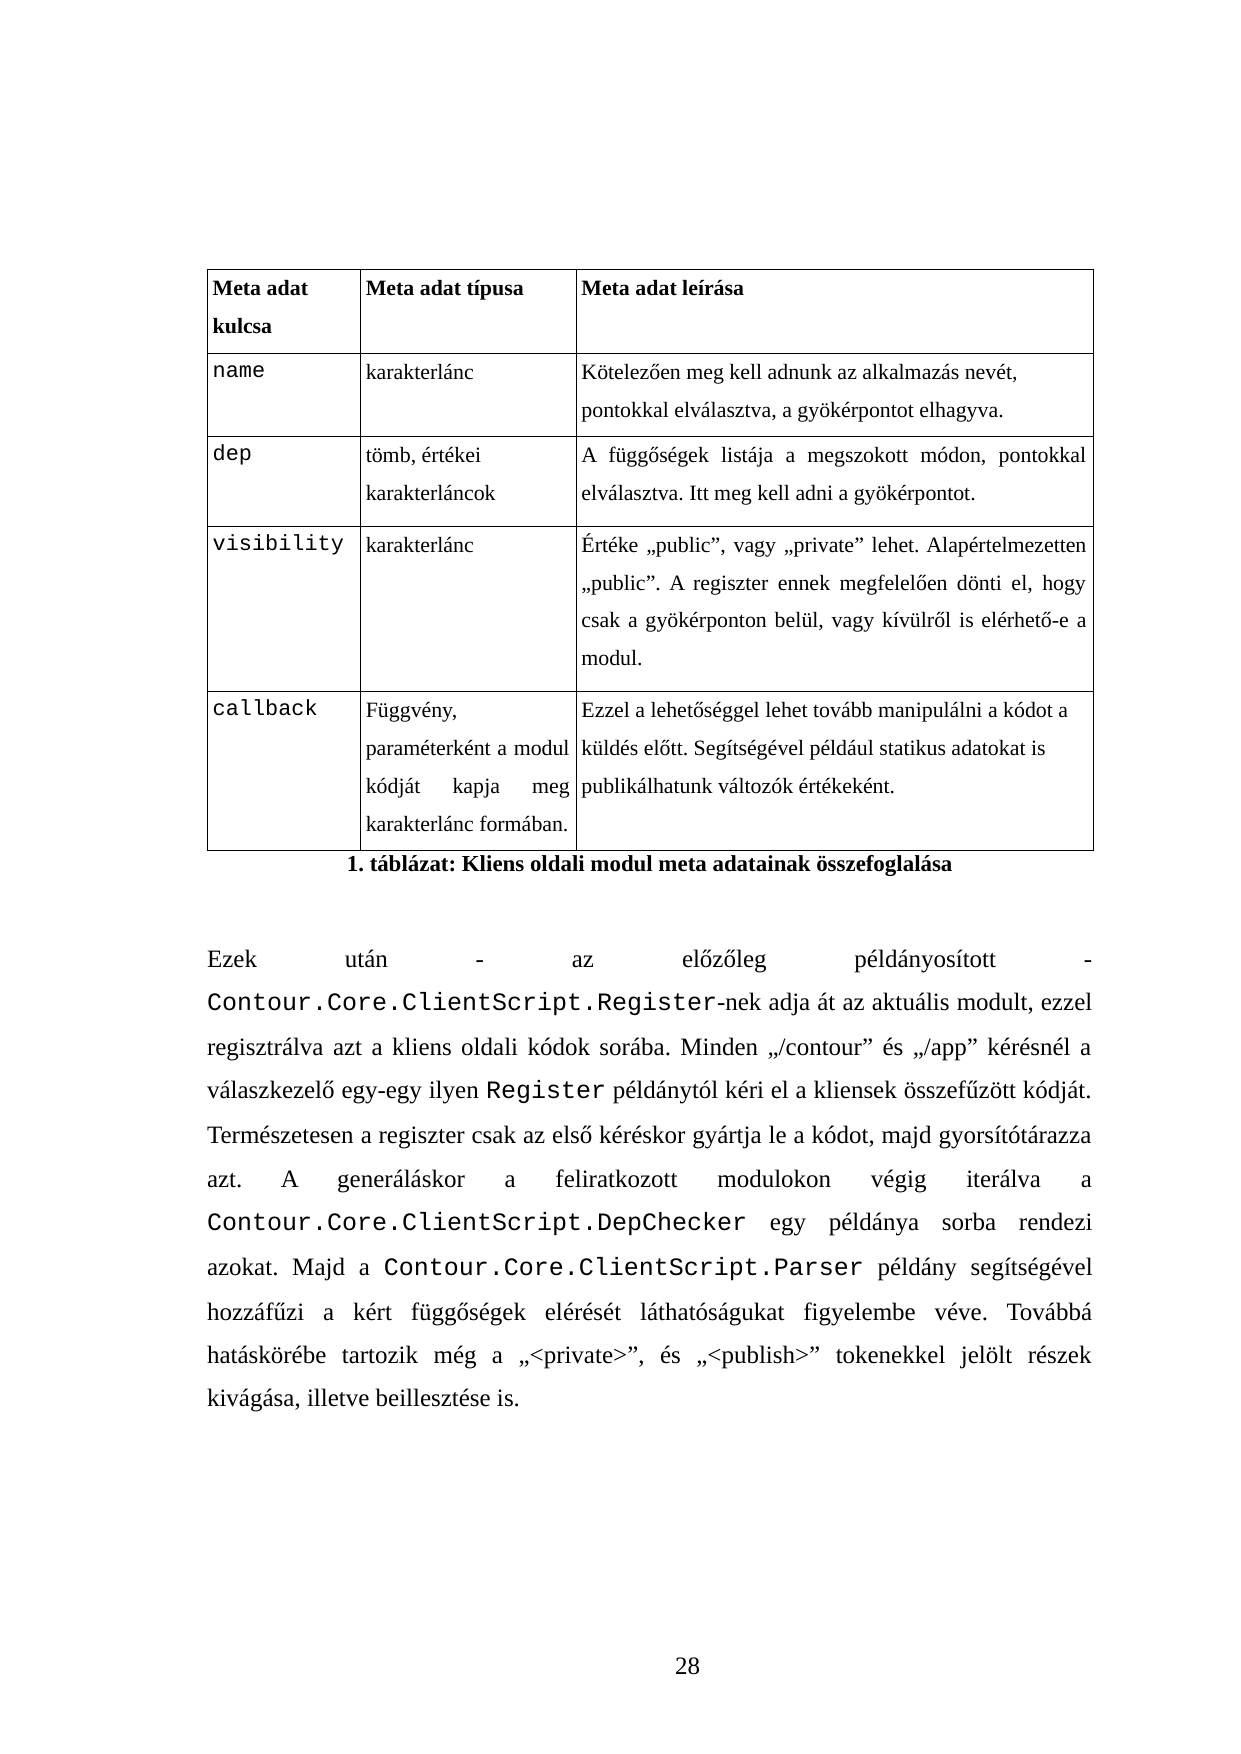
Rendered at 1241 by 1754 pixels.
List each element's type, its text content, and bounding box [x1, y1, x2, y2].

table_cell dep [208, 437, 360, 526]
table_cell name [208, 354, 360, 436]
table_cell karakterlánc [361, 527, 576, 691]
table_cell karakterlánc [361, 354, 576, 436]
table_cell visibility [208, 527, 360, 691]
table_cell A függőségek listája a megszokott módon, pontokkal elválasztva. Itt meg kell adni a gyökérpontot. [577, 437, 1093, 526]
table_header Meta adat kulcsa [208, 270, 360, 353]
table_header Meta adat típusa [361, 270, 576, 353]
text 1. táblázat: Kliens oldali modul meta adatainak összefoglalása [207, 851, 1092, 877]
table_header Meta adat leírása [577, 270, 1093, 353]
table_cell tömb, értékei karakterláncok [361, 437, 576, 526]
table_cell Ezzel a lehetőséggel lehet tovább manipulálni a kódot a küldés előtt. Segítségével például statikus adatokat is publikálhatunk változók értékeként. [577, 692, 1093, 850]
table_cell Értéke „public”, vagy „private” lehet. Alapértelmezetten „public”. A regiszter ennek megfelelően dönti el, hogy csak a gyökérponton belül, vagy kívülről is elérhető-e a modul. [577, 527, 1093, 691]
table_cell Kötelezően meg kell adnunk az alkalmazás nevét, pontokkal elválasztva, a gyökérpontot elhagyva. [577, 354, 1093, 436]
table_cell Függvény, paraméterként a modul kódját kapja meg karakterlánc formában. [361, 692, 576, 850]
list Ezek után - az előzőleg példányosított - Contour.Core.ClientScript.Register-nek adja át az aktuális modult, ezzel regisztrálva azt a kliens oldali kódok sorába. Minden „/contour” és „/app” kérésnél a válaszkezelő egy-egy ilyen Register példánytól kéri el a kliensek összefűzött kódját. Természetesen a regiszter csak az első kéréskor gyártja le a kódot, majd gyorsítótárazza azt. A generáláskor a feliratkozott modulokon végig iterálva a Contour.Core.ClientScript.DepChecker egy példánya sorba rendezi azokat. Majd a Contour.Core.ClientScript.Parser példány segítségével hozzáfűzi a kért függőségek elérését láthatóságukat figyelembe véve. Továbbá hatáskörébe tartozik még a „<private>”, és „<publish>” tokenekkel jelölt részek kivágása, illetve beillesztése is. [207, 944, 1092, 1412]
table_cell callback [208, 692, 360, 850]
